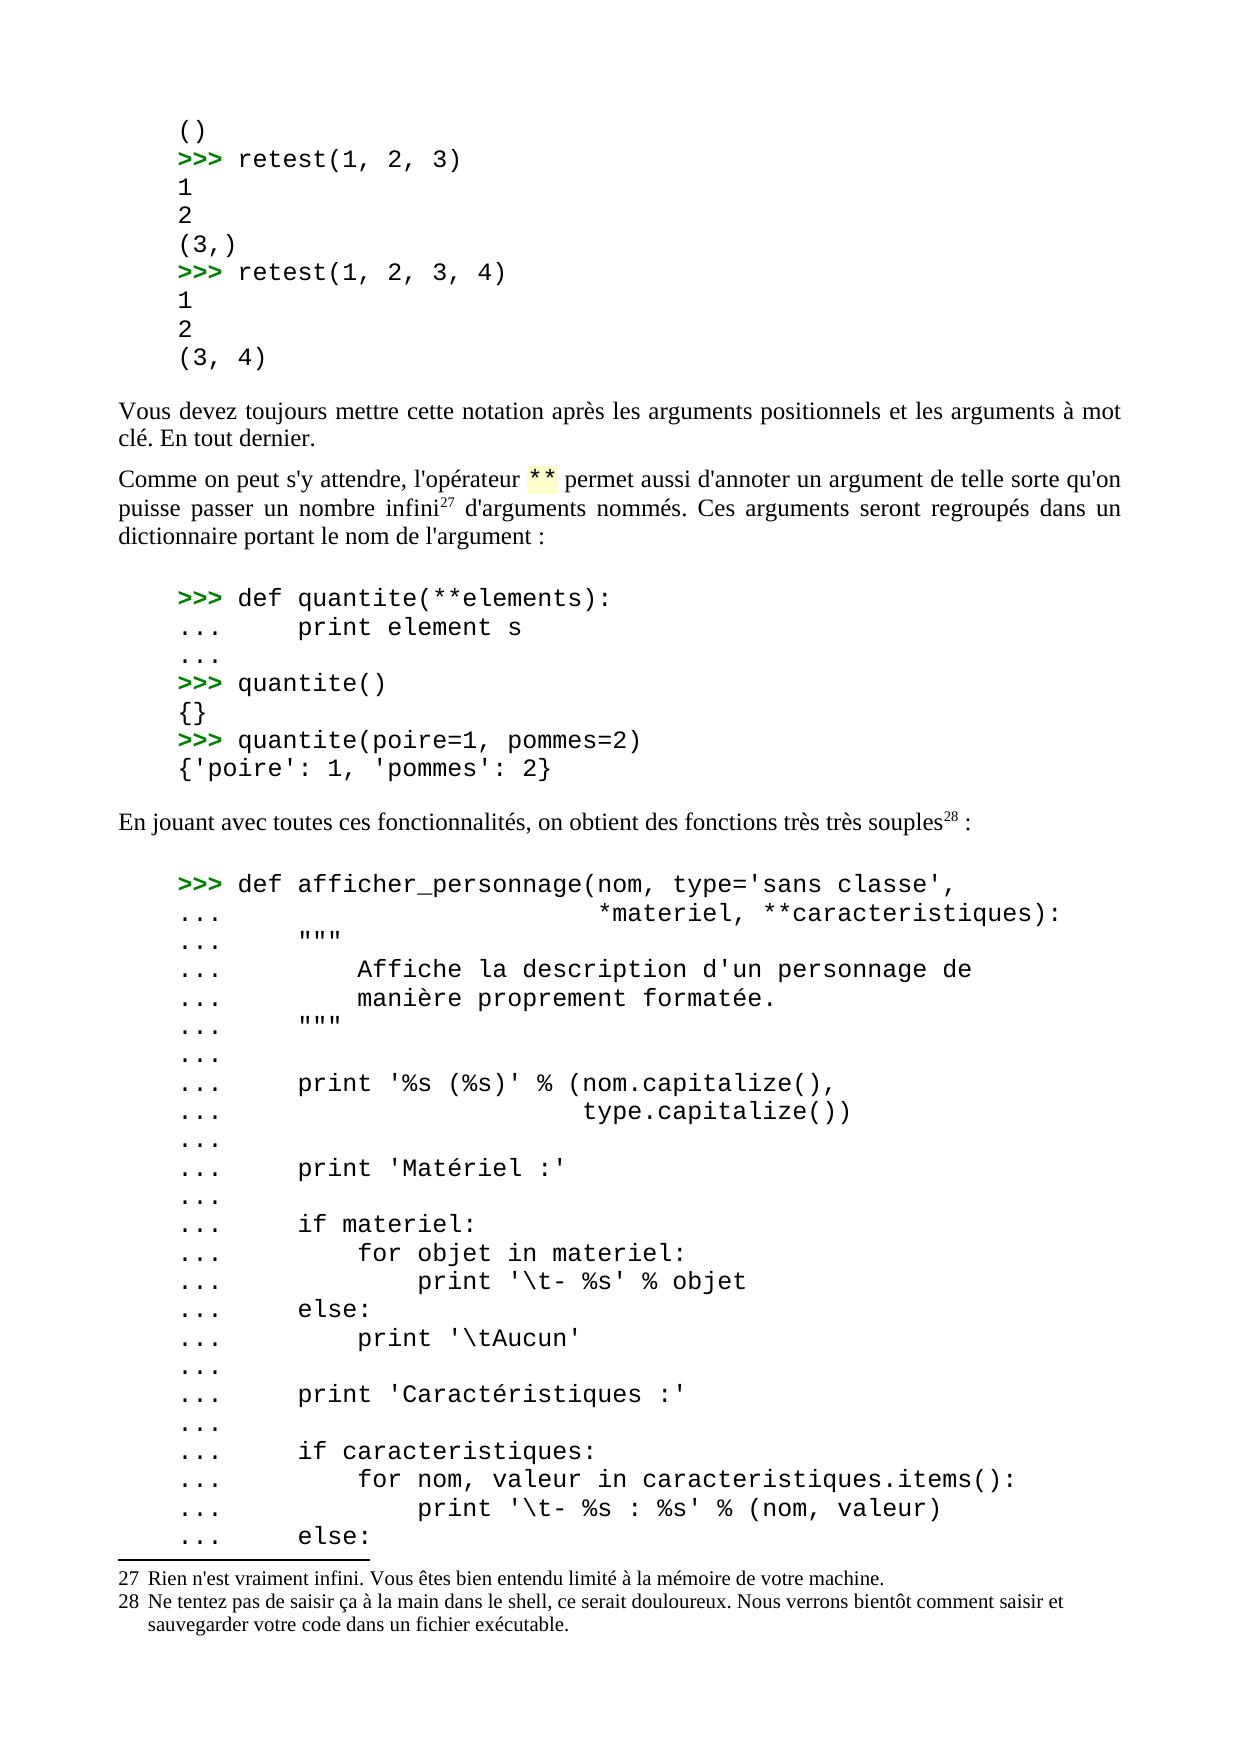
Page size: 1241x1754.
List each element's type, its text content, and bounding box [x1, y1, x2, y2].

text Vous devez toujours mettre cette notation après les arguments positionnels et les arguments à mot clé. En tout dernier. [118, 397, 1122, 452]
text >>> def afficher_personnage(nom, type='sans classe', ... *materiel, **caracteristiques): ... """ ... Affiche la description d'un personnage de ... manière proprement formatée. ... """ ... ... print '%s (%s)' % (nom.capitalize(), ... type.capitalize()) ... ... print 'Matériel :' ... ... if materiel: ... for objet in materiel: ... print '\t- %s' % objet ... else: ... print '\tAucun' ... ... print 'Caractéristiques :' ... ... if caracteristiques: ... for nom, valeur in caracteristiques.items(): ... print '\t- %s : %s' % (nom, valeur) ... else: [177, 872, 1122, 1552]
text Ne tentez pas de saisir ça à la main dans le shell, ce serait douloureux. Nous verrons bientôt comment saisir et sauvegarder votre code dans un fichier exécutable. [118, 1589, 1122, 1636]
text () >>> retest(1, 2, 3) 1 2 (3,) >>> retest(1, 2, 3, 4) 1 2 (3, 4) [177, 118, 1122, 373]
text Comme on peut s'y attendre, l'opérateur ** permet aussi d'annoter un argument de telle sorte qu'on puisse passer un nombre infini d'arguments nommés. Ces arguments seront regroupés dans un dictionnaire portant le nom de l'argument : [118, 465, 1122, 550]
text >>> def quantite(**elements): ... print element s ... >>> quantite() {} >>> quantite(poire=1, pommes=2) {'poire': 1, 'pommes': 2} [177, 586, 1122, 784]
text En jouant avec toutes ces fonctionnalités, on obtient des fonctions très très souples : [118, 808, 1122, 836]
text Rien n'est vraiment infini. Vous êtes bien entendu limité à la mémoire de votre machine. [118, 1566, 1122, 1589]
